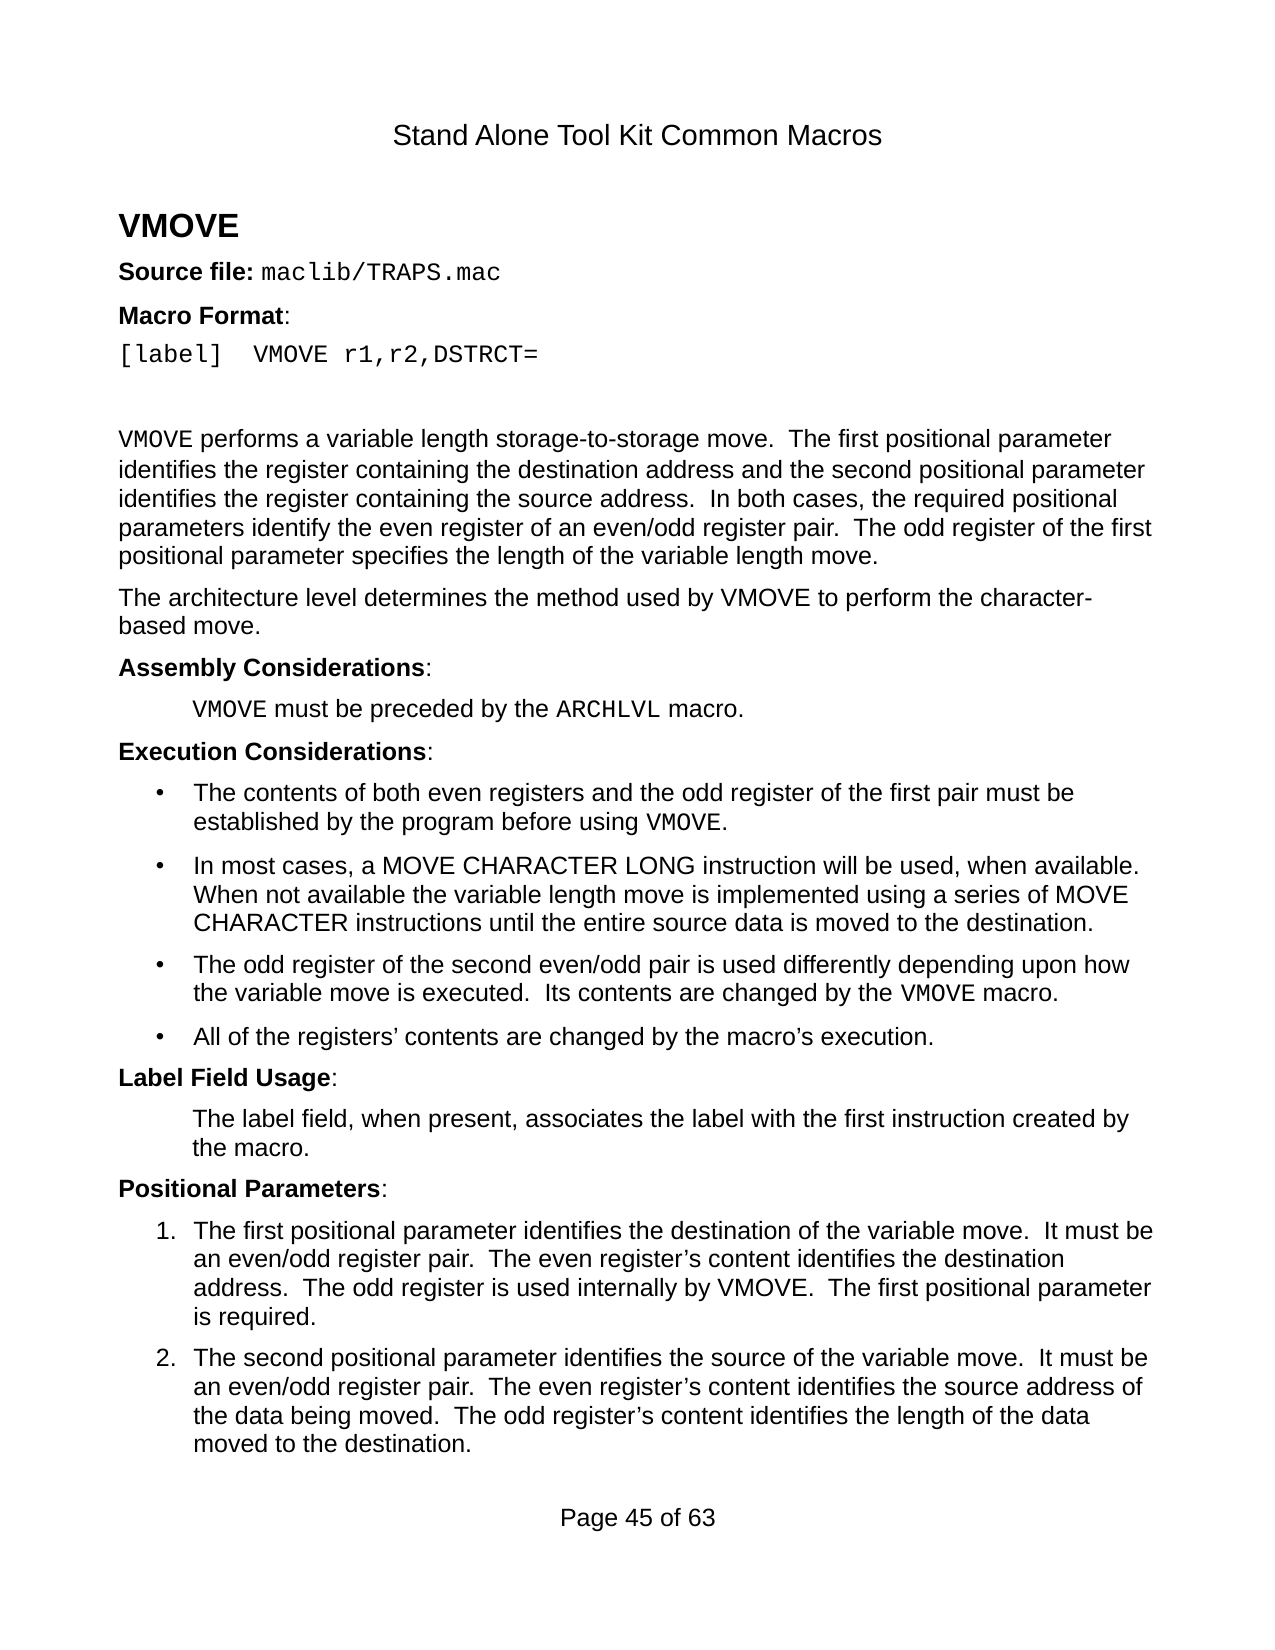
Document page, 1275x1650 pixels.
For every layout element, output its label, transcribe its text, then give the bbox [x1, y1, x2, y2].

text VMOVE performs a variable length storage-to-storage move. The first positional parameter identifies the register containing the destination address and the second positional parameter identifies the register containing the source address. In both cases, the required positional parameters identify the even register of an even/odd register pair. The odd register of the first positional parameter specifies the length of the variable length move. [118, 424, 1157, 570]
list The odd register of the second even/odd pair is used differently depending upon how the variable move is executed. Its contents are changed by the VMOVE macro. [156, 949, 1157, 1009]
text Positional Parameters: [118, 1174, 1157, 1203]
text Source file: maclib/TRAPS.mac [118, 257, 1157, 288]
text VMOVE must be preceded by the ARCHLVL macro. [192, 694, 1157, 725]
text [label] VMOVE r1,r2,DSTRCT= [118, 342, 1157, 370]
text Label Field Usage: [118, 1063, 1157, 1092]
text Macro Format: [118, 301, 1157, 329]
list The second positional parameter identifies the source of the variable move. It must be an even/odd register pair. The even register’s content identifies the source address of the data being moved. The odd register’s content identifies the length of the data moved to the destination. [156, 1343, 1157, 1458]
list All of the registers’ contents are changed by the macro’s execution. [156, 1022, 1157, 1051]
text The label field, when present, associates the label with the first instruction created by the macro. [192, 1104, 1157, 1162]
subtitle VMOVE [118, 206, 1157, 245]
text The architecture level determines the method used by VMOVE to perform the character-based move. [118, 582, 1157, 640]
list The contents of both even registers and the odd register of the first pair must be established by the program before using VMOVE. [156, 778, 1157, 838]
text Assembly Considerations: [118, 652, 1157, 681]
text Execution Considerations: [118, 737, 1157, 766]
list The first positional parameter identifies the destination of the variable move. It must be an even/odd register pair. The even register’s content identifies the destination address. The odd register is used internally by VMOVE. The first positional parameter is required. [156, 1216, 1157, 1331]
list In most cases, a MOVE CHARACTER LONG instruction will be used, when available. When not available the variable length move is implemented using a series of MOVE CHARACTER instructions until the entire source data is moved to the destination. [156, 851, 1157, 937]
